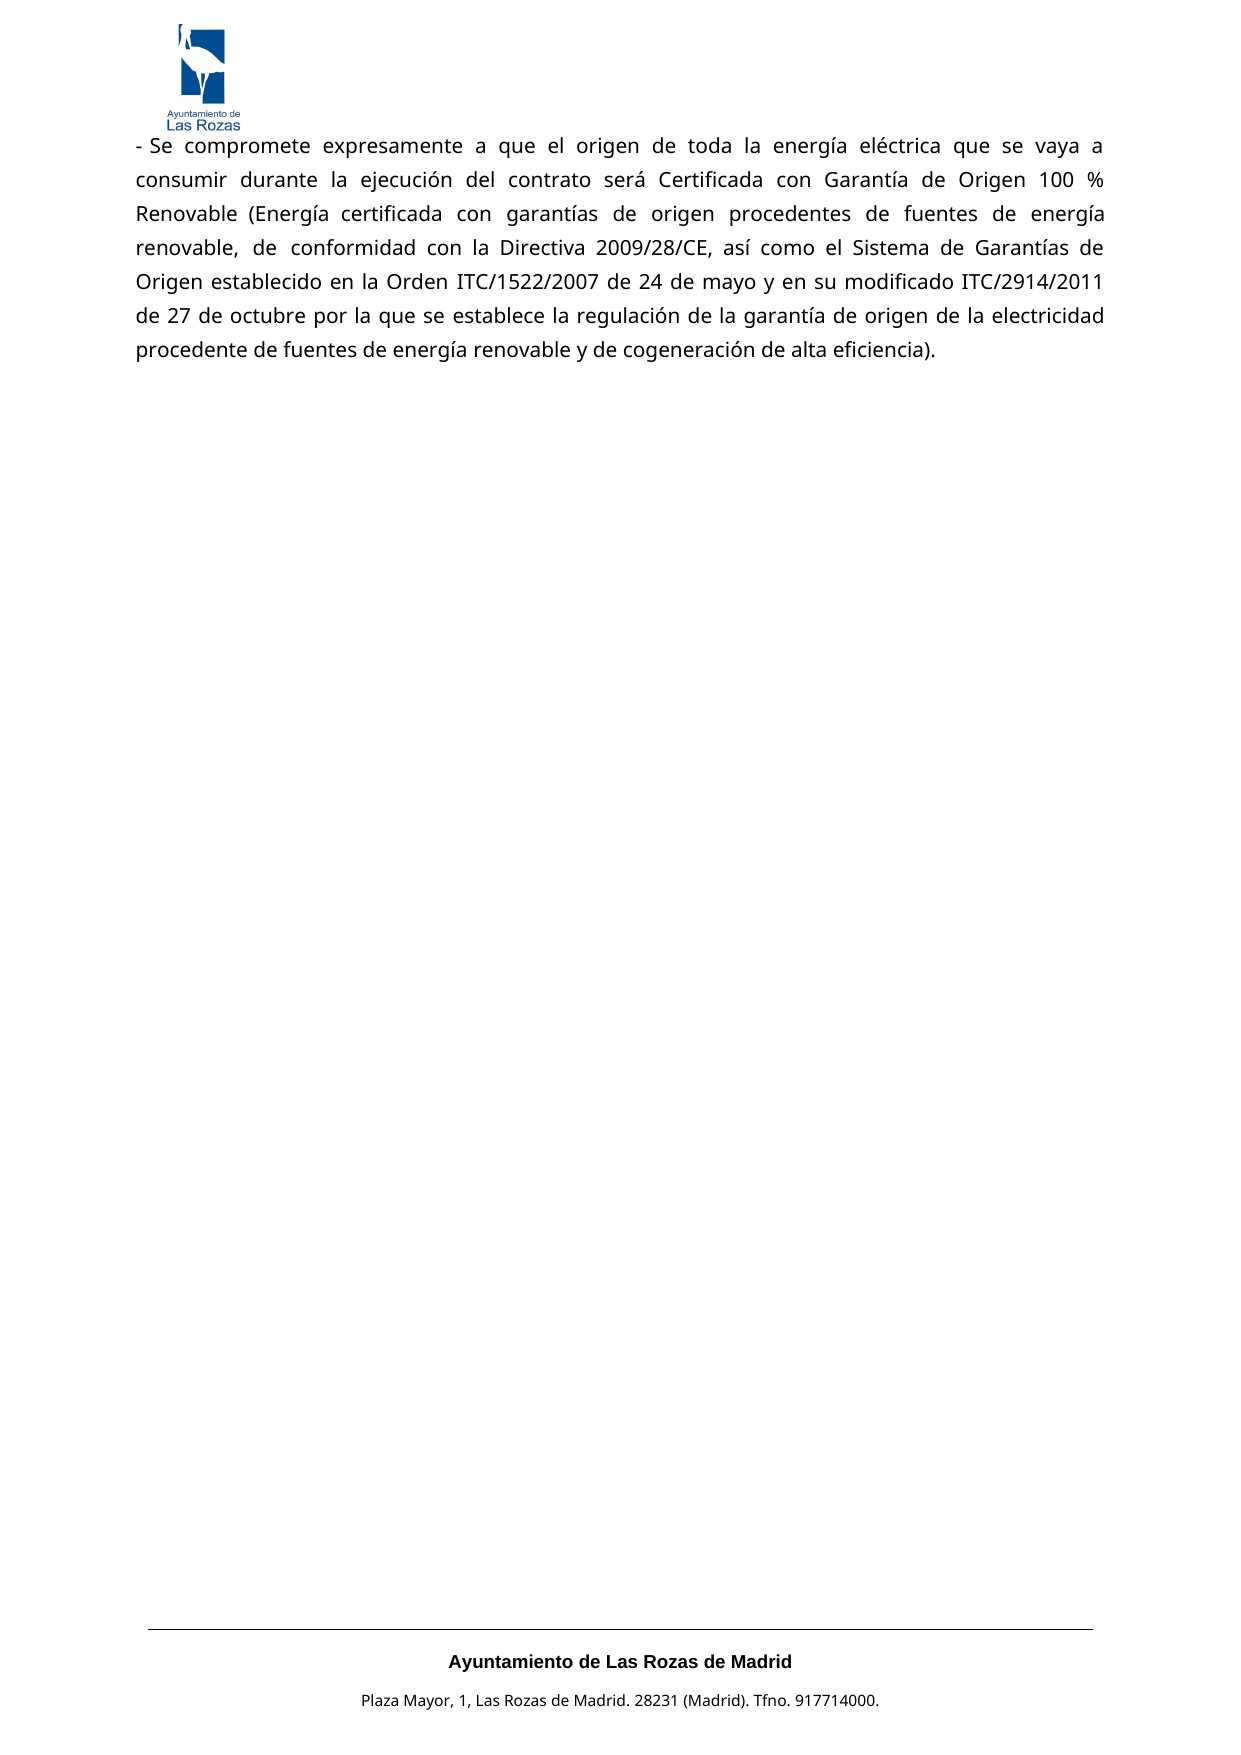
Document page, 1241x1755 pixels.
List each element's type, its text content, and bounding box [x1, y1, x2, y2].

list Se compromete expresamente a que el origen de toda la energía eléctrica que se vaya a consumir durante la ejecución del contrato será Certificada con Garantía de Origen 100 % Renovable (Energía certificada con garantías de origen procedentes de fuentes de energía renovable, de conformidad con la Directiva 2009/28/CE, así como el Sistema de Garantías de Origen establecido en la Orden ITC/1522/2007 de 24 de mayo y en su modificado ITC/2914/2011 de 27 de octubre por la que se establece la regulación de la garantía de origen de la electricidad procedente de fuentes de energía renovable y de cogeneración de alta eficiencia). [135, 131, 1105, 364]
